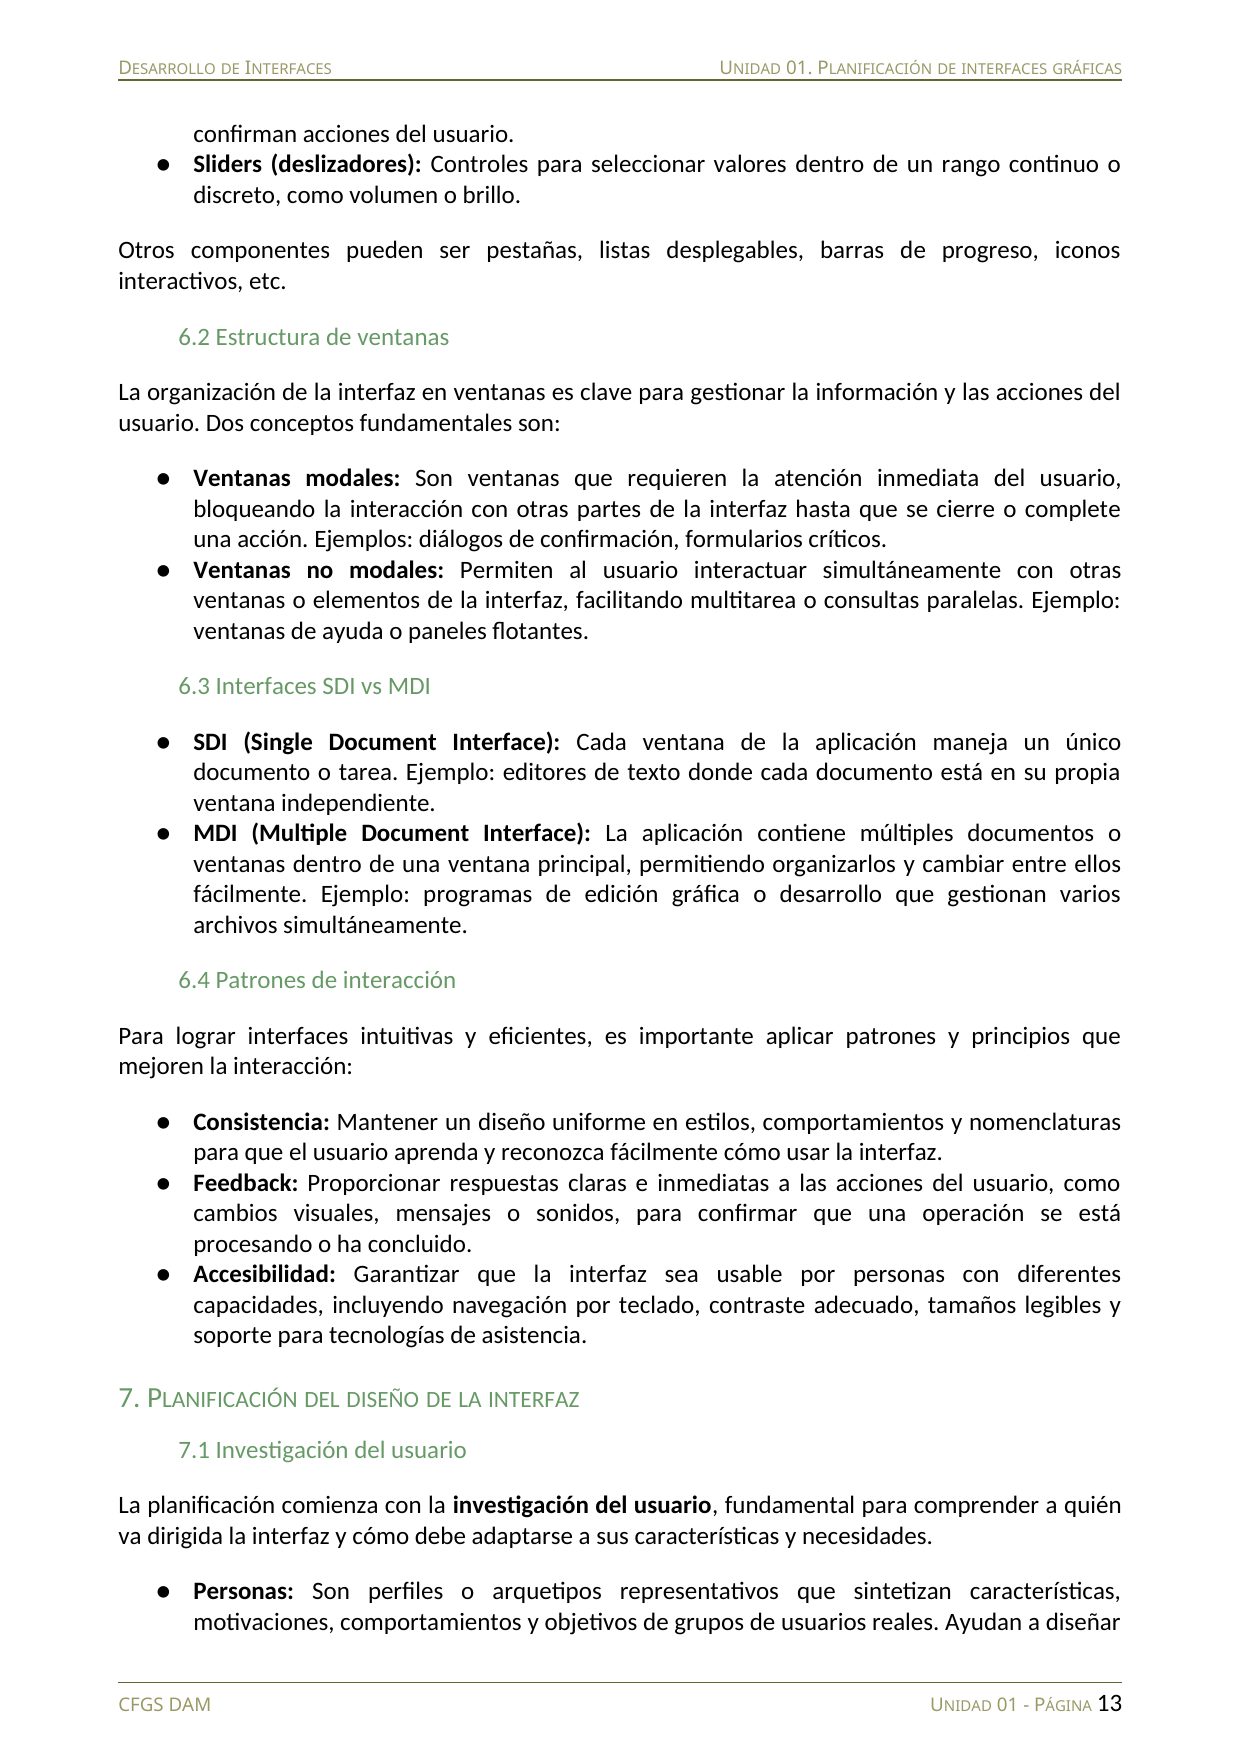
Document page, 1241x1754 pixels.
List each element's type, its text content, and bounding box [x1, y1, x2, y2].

text La planificación comienza con la investigación del usuario, fundamental para comprender a quién va dirigida la interfaz y cómo debe adaptarse a sus características y necesidades. [118, 1489, 1122, 1550]
list Consistencia: Mantener un diseño uniforme en estilos, comportamientos y nomenclaturas para que el usuario aprenda y reconozca fácilmente cómo usar la interfaz. [156, 1106, 1122, 1167]
list Feedback: Proporcionar respuestas claras e inmediatas a las acciones del usuario, como cambios visuales, mensajes o sonidos, para confirmar que una operación se está procesando o ha concluido. [156, 1167, 1122, 1259]
subtitle 6.4 Patrones de interacción [178, 964, 1122, 995]
list Ventanas modales: Son ventanas que requieren la atención inmediata del usuario, bloqueando la interacción con otras partes de la interfaz hasta que se cierre o complete una acción. Ejemplos: diálogos de confirmación, formularios críticos. [156, 462, 1122, 554]
list Accesibilidad: Garantizar que la interfaz sea usable por personas con diferentes capacidades, incluyendo navegación por teclado, contraste adecuado, tamaños legibles y soporte para tecnologías de asistencia. [156, 1259, 1122, 1350]
list Ventanas no modales: Permiten al usuario interactuar simultáneamente con otras ventanas o elementos de la interfaz, facilitando multitarea o consultas paralelas. Ejemplo: ventanas de ayuda o paneles flotantes. [156, 554, 1122, 645]
subtitle 7.1 Investigación del usuario [178, 1434, 1122, 1464]
list Sliders (deslizadores): Controles para seleccionar valores dentro de un rango continuo o discreto, como volumen o brillo. [156, 148, 1122, 209]
list SDI (Single Document Interface): Cada ventana de la aplicación maneja un único documento o tarea. Ejemplo: editores de texto donde cada documento está en su propia ventana independiente. [156, 726, 1122, 817]
text Otros componentes pueden ser pestañas, listas desplegables, barras de progreso, iconos interactivos, etc. [118, 234, 1122, 296]
text La organización de la interfaz en ventanas es clave para gestionar la información y las acciones del usuario. Dos conceptos fundamentales son: [118, 376, 1122, 437]
list Personas: Son perfiles o arquetipos representativos que sintetizan características, motivaciones, comportamientos y objetivos de grupos de usuarios reales. Ayudan a diseñar [156, 1575, 1122, 1636]
list confirman acciones del usuario. [156, 118, 1122, 148]
subtitle 7. Planificación del diseño de la interfaz [118, 1379, 1122, 1415]
subtitle 6.3 Interfaces SDI vs MDI [178, 670, 1122, 701]
text Para lograr interfaces intuitivas y eficientes, es importante aplicar patrones y principios que mejoren la interacción: [118, 1020, 1122, 1081]
subtitle 6.2 Estructura de ventanas [178, 321, 1122, 351]
list MDI (Multiple Document Interface): La aplicación contiene múltiples documentos o ventanas dentro de una ventana principal, permitiendo organizarlos y cambiar entre ellos fácilmente. Ejemplo: programas de edición gráfica o desarrollo que gestionan varios archivos simultáneamente. [156, 817, 1122, 939]
